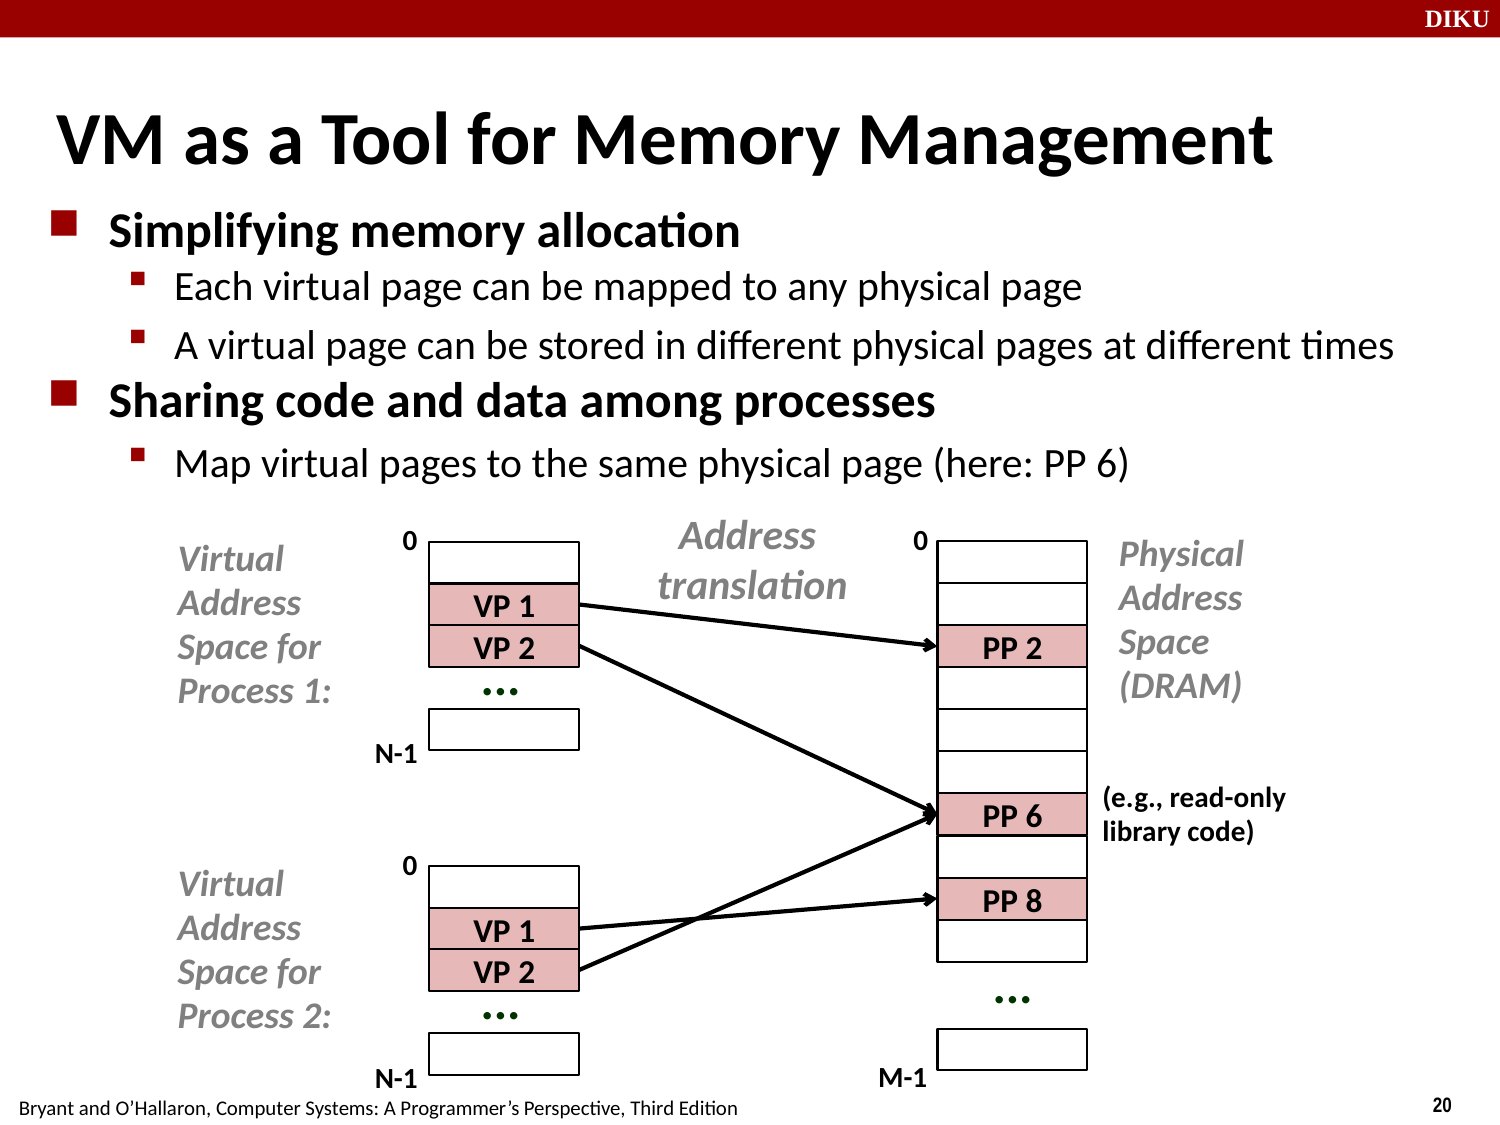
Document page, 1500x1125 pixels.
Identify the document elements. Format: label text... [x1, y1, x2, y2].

text_box Address translation [642, 500, 863, 615]
text_box Virtual Address Space for Process 2: [162, 853, 388, 1046]
text_box 0 [387, 516, 433, 566]
text_box N-1 [359, 1054, 433, 1104]
text_box VP 1 [429, 583, 580, 624]
text_box N-1 [359, 729, 433, 779]
text_box PP 2 [937, 625, 1088, 666]
text_box (e.g., read-only library code) [1088, 772, 1326, 857]
text_box PP 8 [937, 877, 1088, 919]
text_box Simplifying memory allocation Each virtual page can be mapped to any physical page A virtual page can be stored in different physical pages at different times Sharing code and data among processes Map virtual pages to the same physical page (here: PP 6) [37, 200, 1475, 513]
text_box 0 [387, 841, 433, 891]
text_box VP 2 [429, 624, 580, 667]
text_box ... [465, 970, 536, 1045]
text_box ... [977, 954, 1048, 1029]
text_box M-1 [863, 1053, 943, 1103]
text_box VP 2 [429, 949, 580, 992]
text_box ... [465, 646, 536, 721]
text_box VP 1 [429, 907, 580, 949]
text_box Virtual Address Space for Process 1: [162, 528, 388, 721]
text_box Physical Address Space (DRAM) [1104, 524, 1280, 717]
text_box 0 [898, 516, 944, 566]
text_box PP 6 [937, 793, 1088, 835]
text_box VM as a Tool for Memory Management [41, 87, 1455, 182]
